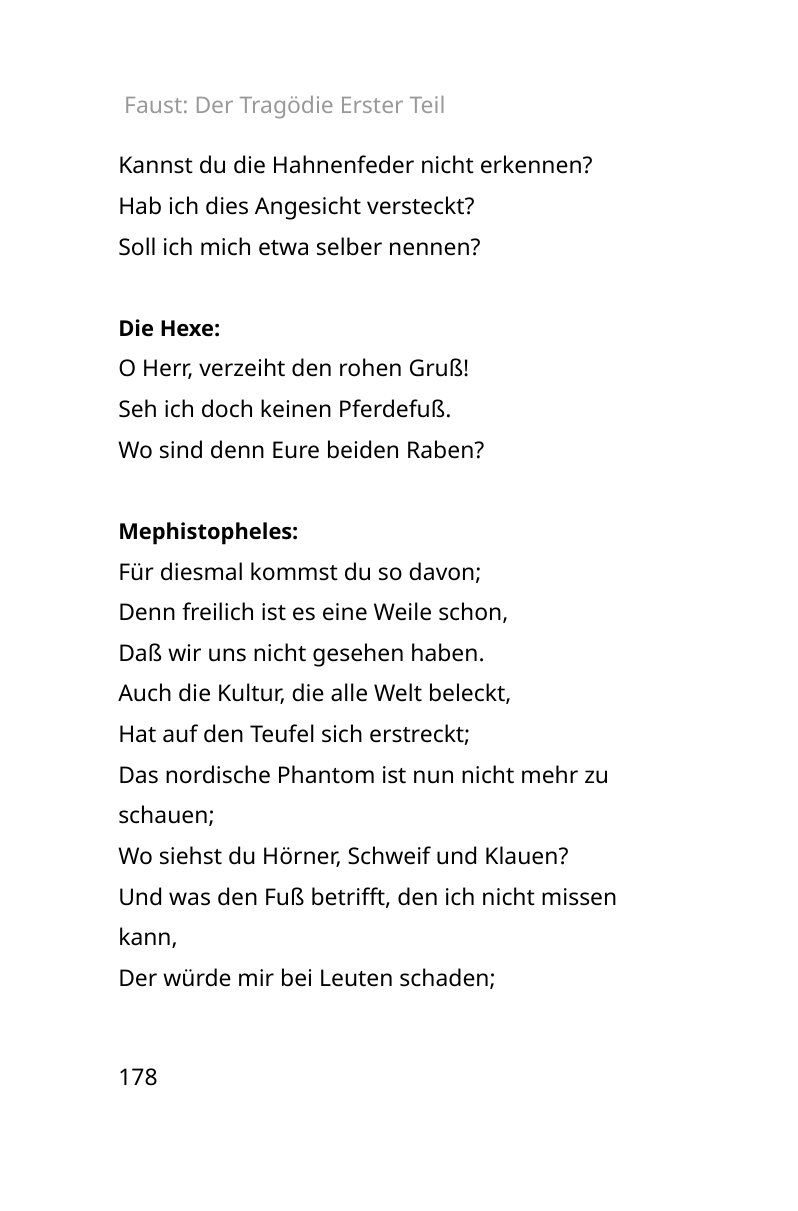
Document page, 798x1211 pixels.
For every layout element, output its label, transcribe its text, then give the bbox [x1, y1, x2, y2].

text Die Hexe: O Herr, verzeiht den rohen Gruß! Seh ich doch keinen Pferdefuß. Wo sind denn Eure beiden Raben? [118, 289, 679, 465]
text Mephistopheles: Für diesmal kommst du so davon; Denn freilich ist es eine Weile schon, Daß wir uns nicht gesehen haben. Auch die Kultur, die alle Welt beleckt, Hat auf den Teufel sich erstreckt; Das nordische Phantom ist nun nicht mehr zu schauen; Wo siehst du Hörner, Schweif und Klauen? Und was den Fuß betrifft, den ich nicht missen kann, Der würde mir bei Leuten schaden; [118, 492, 679, 993]
text Kannst du die Hahnenfeder nicht erkennen? Hab ich dies Angesicht versteckt? Soll ich mich etwa selber nennen? [118, 149, 679, 262]
